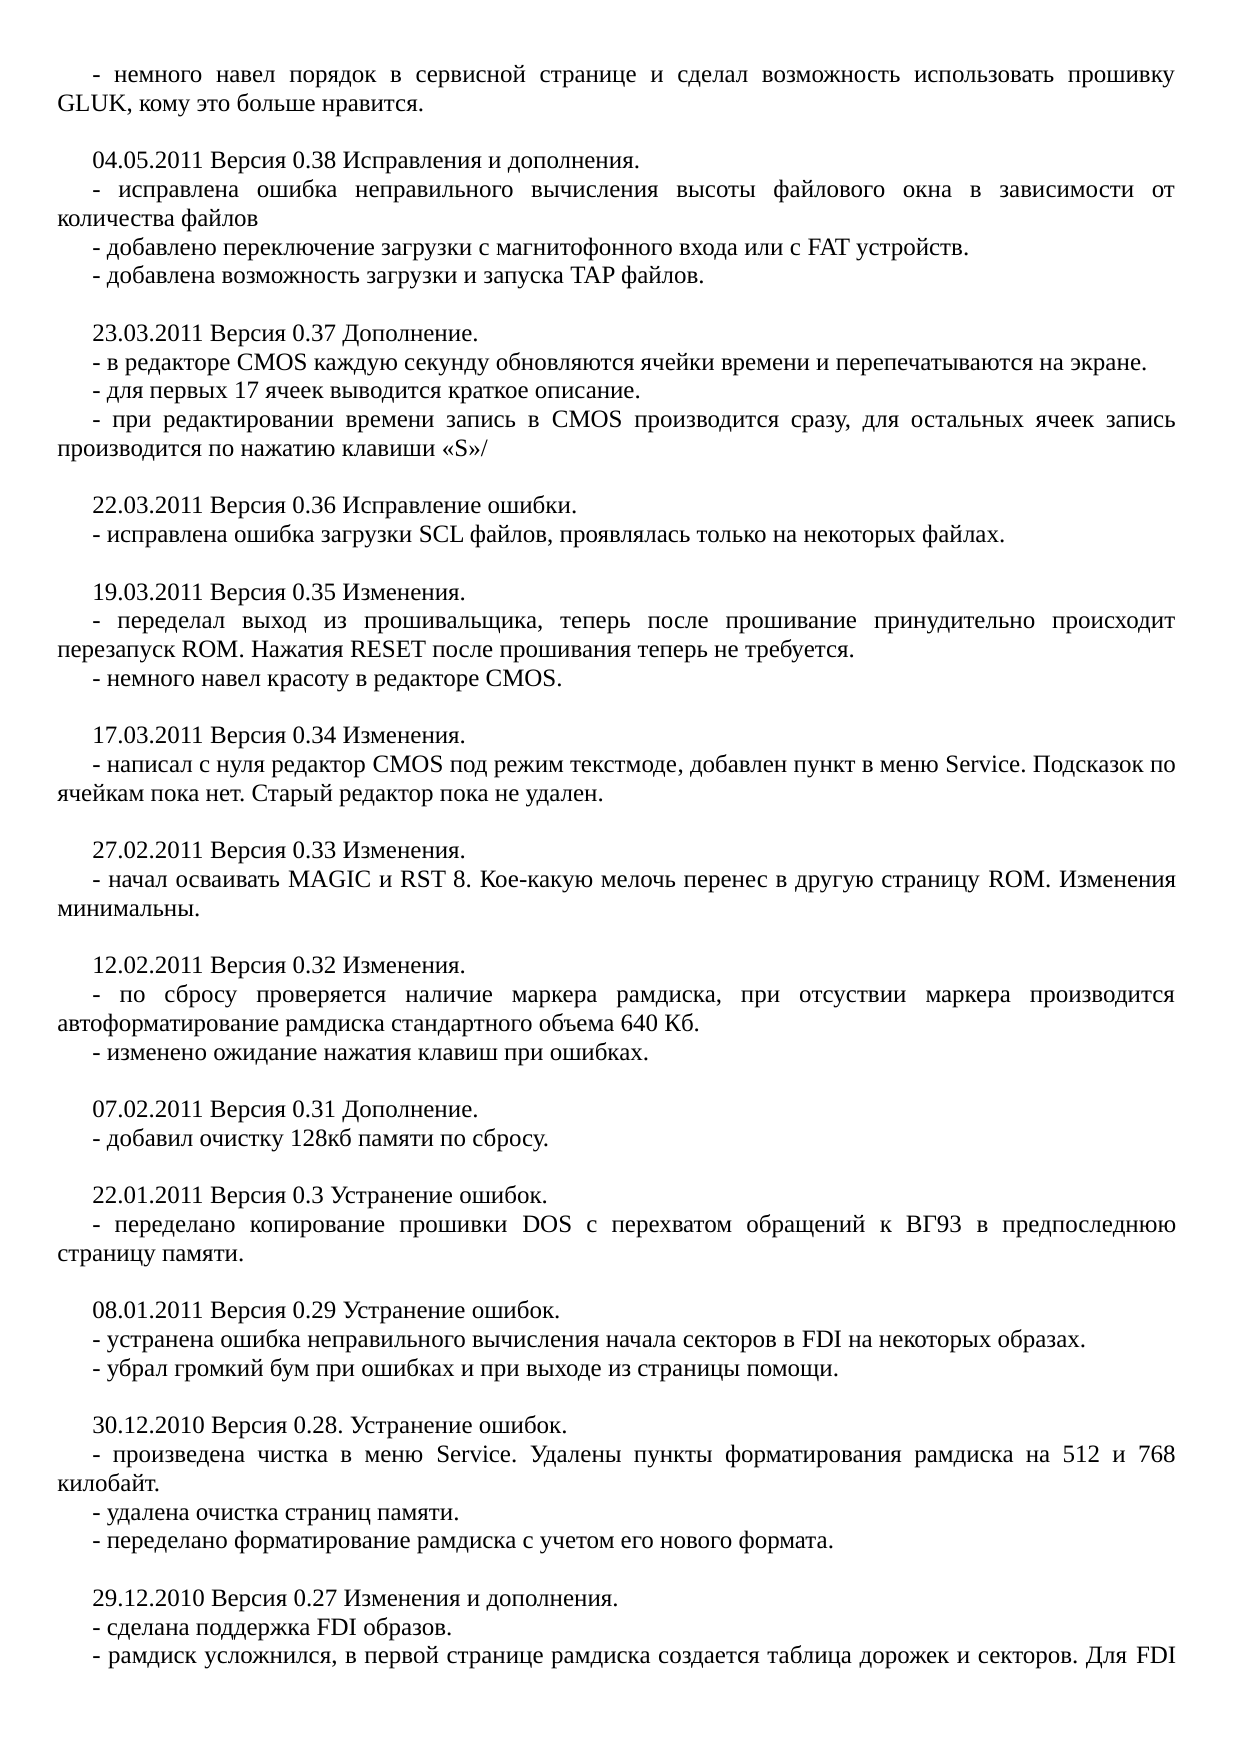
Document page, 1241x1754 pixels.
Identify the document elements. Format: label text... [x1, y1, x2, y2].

text 30.12.2010 Версия 0.28. Устранение ошибок. [57, 1411, 1176, 1439]
text 12.02.2011 Версия 0.32 Изменения. [57, 951, 1176, 979]
text 07.02.2011 Версия 0.31 Дополнение. [57, 1094, 1176, 1123]
text - в редакторе CMOS каждую секунду обновляются ячейки времени и перепечатываются на экране. [57, 347, 1176, 376]
text 17.03.2011 Версия 0.34 Изменения. [57, 721, 1176, 749]
text - переделал выход из прошивальщика, теперь после прошивание принудительно происходит перезапуск ROM. Нажатия RESET после прошивания теперь не требуется. [57, 606, 1176, 663]
text 08.01.2011 Версия 0.29 Устранение ошибок. [57, 1296, 1176, 1324]
text 04.05.2011 Версия 0.38 Исправления и дополнения. [57, 146, 1176, 174]
text 22.03.2011 Версия 0.36 Исправление ошибки. [57, 491, 1176, 519]
text 29.12.2010 Версия 0.27 Изменения и дополнения. [57, 1583, 1176, 1612]
text 23.03.2011 Версия 0.37 Дополнение. [57, 318, 1176, 347]
text - для первых 17 ячеек выводится краткое описание. [57, 376, 1176, 404]
text - исправлена ошибка неправильного вычисления высоты файлового окна в зависимости от количества файлов [57, 174, 1176, 232]
text - убрал громкий бум при ошибках и при выходе из страницы помощи. [57, 1353, 1176, 1382]
text - написал с нуля редактор CMOS под режим текстмоде, добавлен пункт в меню Service. Подсказок по ячейкам пока нет. Старый редактор пока не удален. [57, 749, 1176, 807]
text - сделана поддержка FDI образов. [57, 1612, 1176, 1641]
text - устранена ошибка неправильного вычисления начала секторов в FDI на некоторых образах. [57, 1324, 1176, 1353]
text - начал осваивать MAGIC и RST 8. Кое-какую мелочь перенес в другую страницу ROM. Изменения минимальны. [57, 864, 1176, 922]
text - по сбросу проверяется наличие маркера рамдиска, при отсуствии маркера производится автоформатирование рамдиска стандартного объема 640 Кб. [57, 979, 1176, 1037]
text - добавил очистку 128кб памяти по сбросу. [57, 1123, 1176, 1152]
text - при редактировании времени запись в CMOS производится сразу, для остальных ячеек запись производится по нажатию клавиши «S»/ [57, 404, 1176, 462]
text 19.03.2011 Версия 0.35 Изменения. [57, 577, 1176, 606]
text - добавлено переключение загрузки с магнитофонного входа или с FAT устройств. [57, 232, 1176, 261]
text 27.02.2011 Версия 0.33 Изменения. [57, 836, 1176, 864]
text - рамдиск усложнился, в первой странице рамдиска создается таблица дорожек и секторов. Для FDI [57, 1641, 1176, 1669]
text - переделано форматирование рамдиска с учетом его нового формата. [57, 1526, 1176, 1554]
text - удалена очистка страниц памяти. [57, 1497, 1176, 1526]
text 22.01.2011 Версия 0.3 Устранение ошибок. [57, 1181, 1176, 1209]
text - добавлена возможность загрузки и запуска TAP файлов. [57, 261, 1176, 289]
text - изменено ожидание нажатия клавиш при ошибках. [57, 1037, 1176, 1066]
text - немного навел красоту в редакторе CMOS. [57, 663, 1176, 692]
text - немного навел порядок в сервисной странице и сделал возможность использовать прошивку GLUK, кому это больше нравится. [57, 59, 1176, 117]
text - произведена чистка в меню Service. Удалены пункты форматирования рамдиска на 512 и 768 килобайт. [57, 1439, 1176, 1497]
text - исправлена ошибка загрузки SCL файлов, проявлялась только на некоторых файлах. [57, 519, 1176, 548]
text - переделано копирование прошивки DOS с перехватом обращений к ВГ93 в предпоследнюю страницу памяти. [57, 1209, 1176, 1267]
